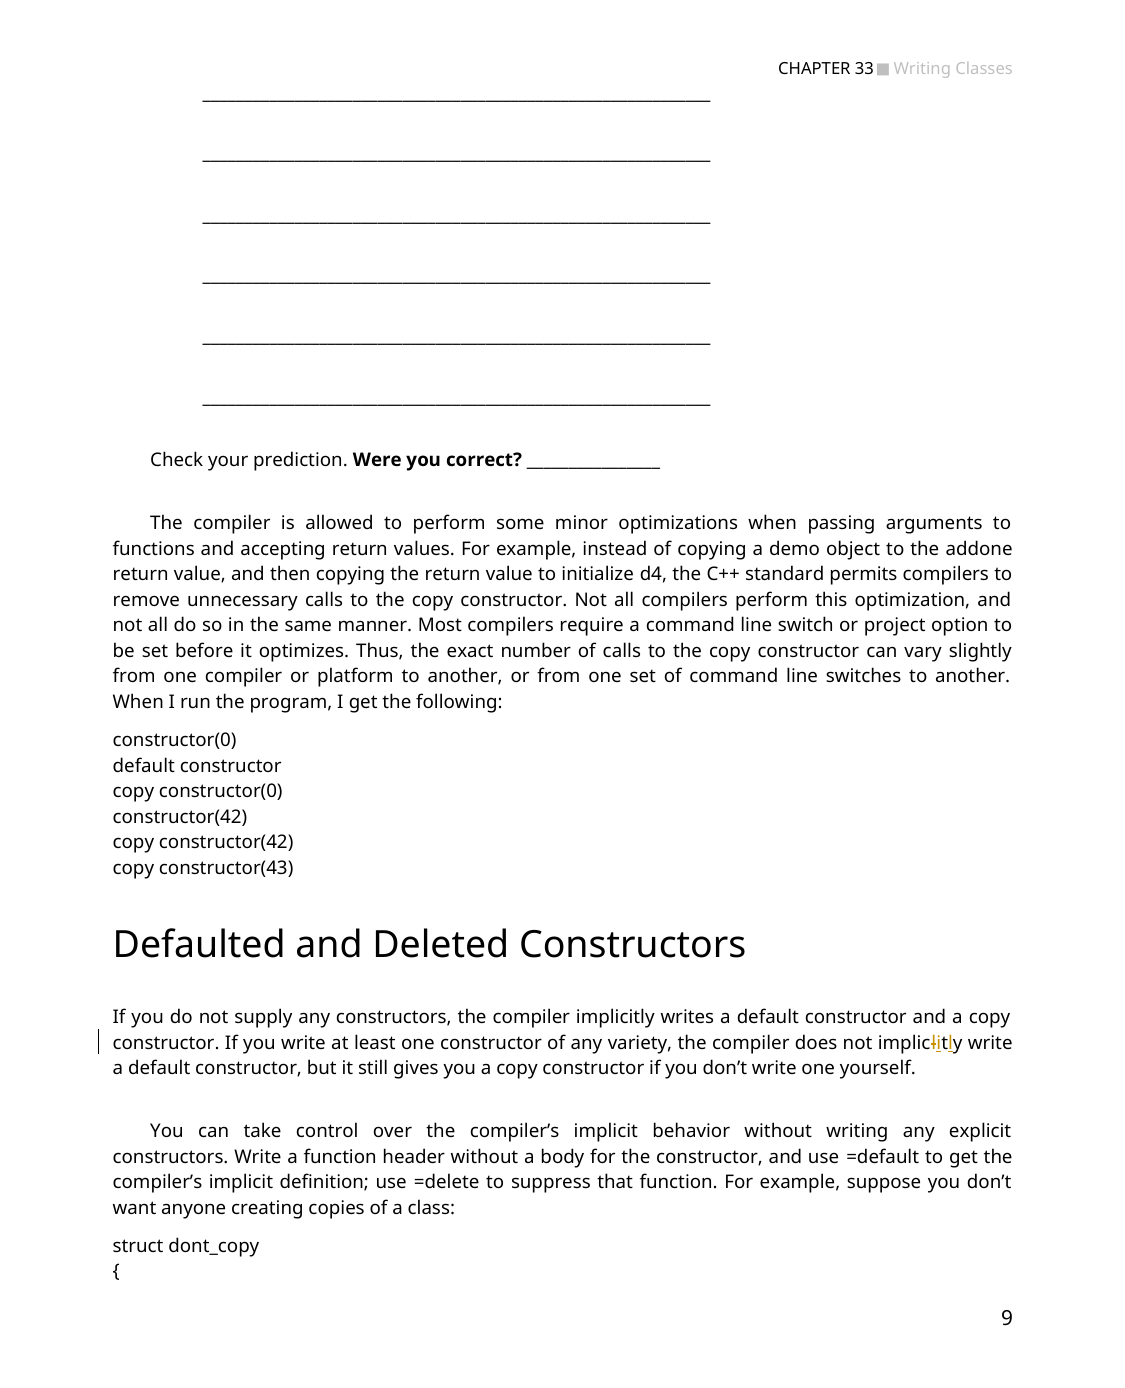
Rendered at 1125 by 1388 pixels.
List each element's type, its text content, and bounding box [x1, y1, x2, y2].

text The compiler is allowed to perform some minor optimizations when passing arguments to functions and accepting return values. For example, instead of copying a demo object to the addone return value, and then copying the return value to initialize d4, the C++ standard permits compilers to remove unnecessary calls to the copy constructor. Not all compilers perform this optimization, and not all do so in the same manner. Most compilers require a command line switch or project option to be set before it optimizes. Thus, the exact number of calls to the copy constructor can vary slightly from one compiler or platform to another, or from one set of command line switches to another. When I run the program, I get the following: [112, 510, 1012, 714]
list _____________________________________________________________ [202, 384, 1012, 409]
text If you do not supply any constructors, the compiler implicitly writes a default constructor and a copy constructor. If you write at least one constructor of any variety, the compiler does not implicitly write a default constructor, but it still gives you a copy constructor if you don’t write one yourself. [112, 1003, 1012, 1080]
text constructor(42) [112, 803, 1012, 828]
list _____________________________________________________________ [202, 262, 1012, 287]
list _____________________________________________________________ [202, 323, 1012, 348]
text You can take control over the compiler’s implicit behavior without writing any explicit constructors. Write a function header without a body for the constructor, and use =default to get the compiler’s implicit definition; use =delete to suppress that function. For example, suppose you don’t want anyone creating copies of a class: [112, 1117, 1012, 1219]
text struct dont_copy [112, 1232, 1012, 1258]
list _____________________________________________________________ [202, 140, 1012, 165]
subtitle Defaulted and Deleted Constructors [112, 917, 1012, 968]
text copy constructor(0) [112, 777, 1012, 803]
text copy constructor(43) [112, 854, 1012, 879]
list _____________________________________________________________ [202, 79, 1012, 104]
text Check your prediction. Were you correct? ________________ [112, 447, 1012, 472]
text { [112, 1258, 1012, 1283]
text copy constructor(42) [112, 828, 1012, 854]
text constructor(0) [112, 726, 1012, 752]
text default constructor [112, 752, 1012, 777]
list _____________________________________________________________ [202, 201, 1012, 226]
